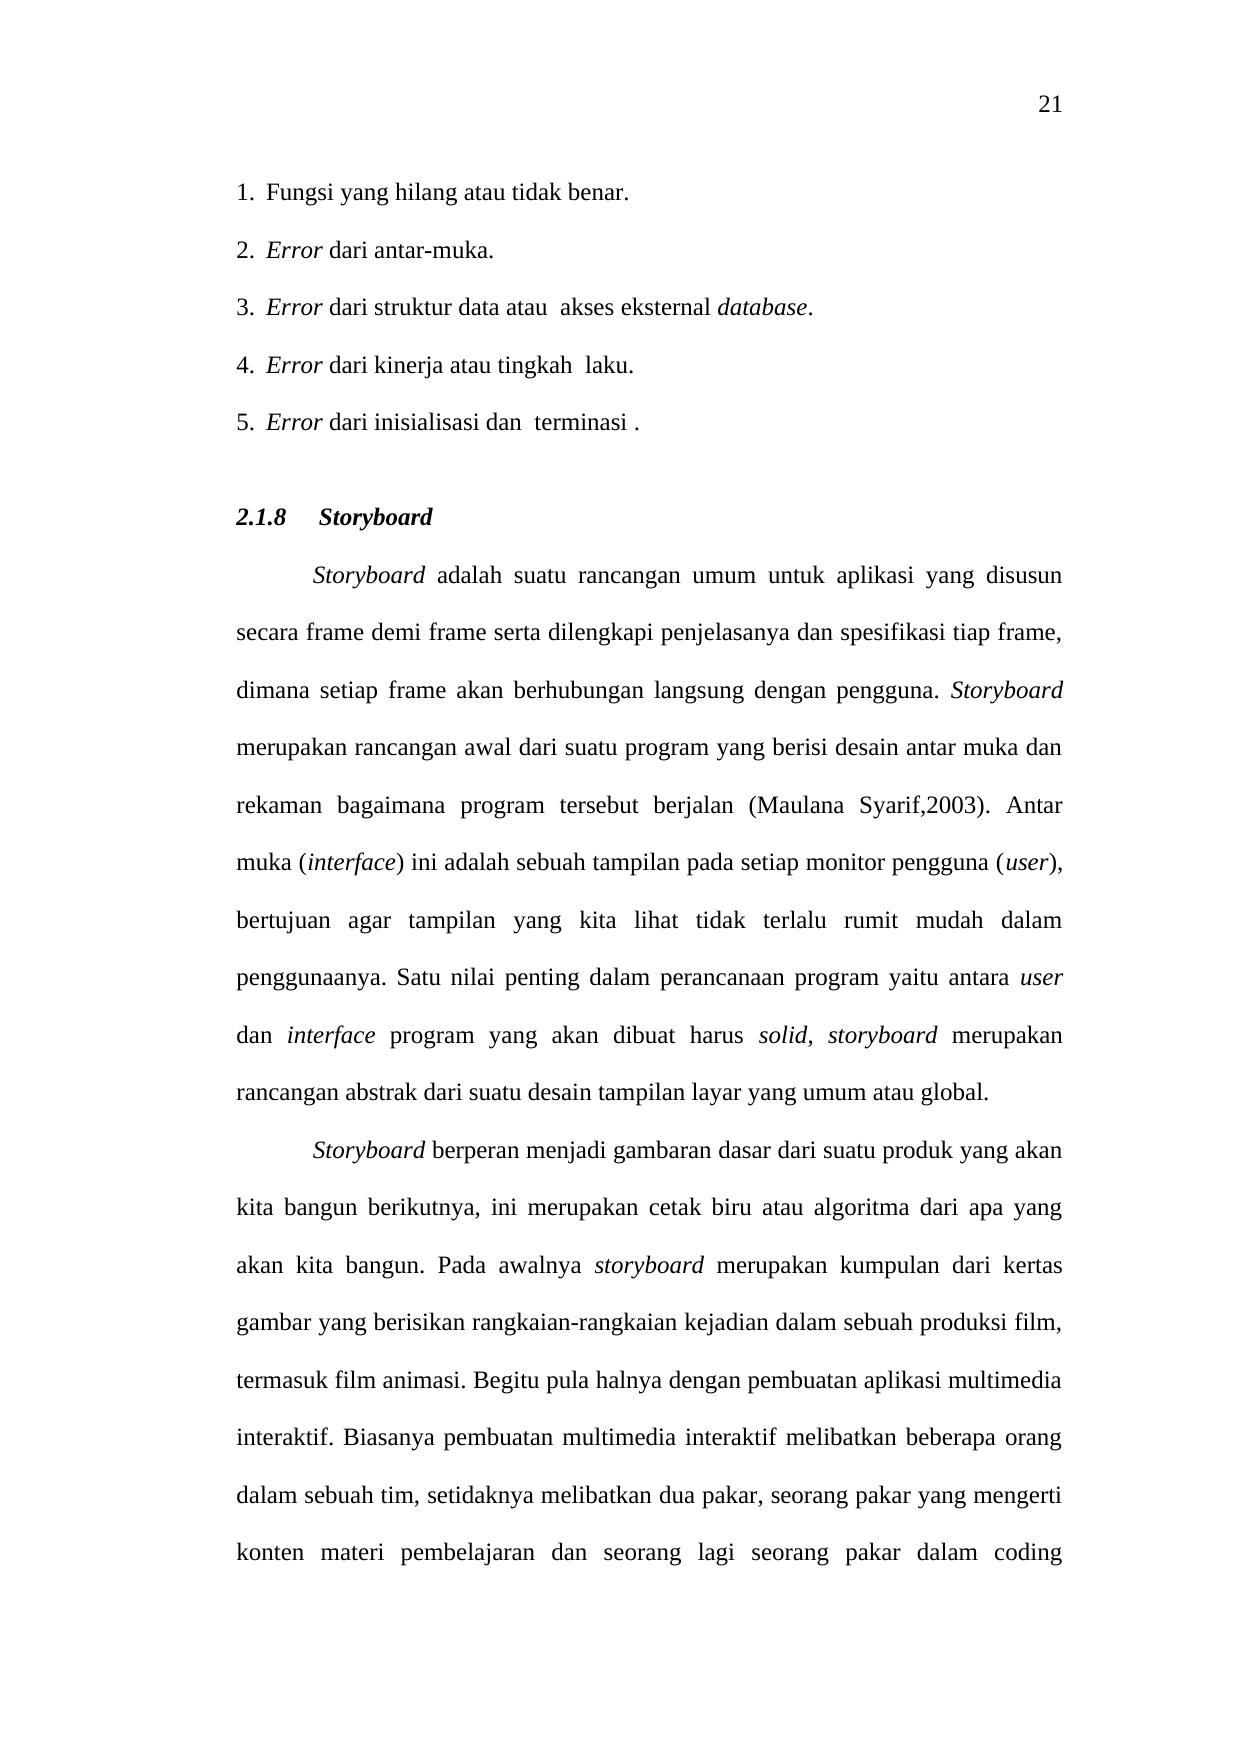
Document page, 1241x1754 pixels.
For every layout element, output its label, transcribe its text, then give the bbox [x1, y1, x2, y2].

text Storyboard adalah suatu rancangan umum untuk aplikasi yang disusun secara frame demi frame serta dilengkapi penjelasanya dan spesifikasi tiap frame, dimana setiap frame akan berhubungan langsung dengan pengguna. Storyboard merupakan rancangan awal dari suatu program yang berisi desain antar muka dan rekaman bagaimana program tersebut berjalan (Maulana Syarif,2003). Antar muka (interface) ini adalah sebuah tampilan pada setiap monitor pengguna (user), bertujuan agar tampilan yang kita lihat tidak terlalu rumit mudah dalam penggunaanya. Satu nilai penting dalam perancanaan program yaitu antara user dan interface program yang akan dibuat harus solid, storyboard merupakan rancangan abstrak dari suatu desain tampilan layar yang umum atau global. [236, 560, 1063, 1106]
list Fungsi yang hilang atau tidak benar. [236, 177, 1063, 206]
subtitle Storyboard [236, 502, 1063, 531]
list Error dari antar-muka. [236, 235, 1063, 263]
list Error dari struktur data atau akses eksternal database. [236, 292, 1063, 321]
list Error dari inisialisasi dan terminasi . [236, 407, 1063, 436]
text Storyboard berperan menjadi gambaran dasar dari suatu produk yang akan kita bangun berikutnya, ini merupakan cetak biru atau algoritma dari apa yang akan kita bangun. Pada awalnya storyboard merupakan kumpulan dari kertas gambar yang berisikan rangkaian-rangkaian kejadian dalam sebuah produksi film, termasuk film animasi. Begitu pula halnya dengan pembuatan aplikasi multimedia interaktif. Biasanya pembuatan multimedia interaktif melibatkan beberapa orang dalam sebuah tim, setidaknya melibatkan dua pakar, seorang pakar yang mengerti konten materi pembelajaran dan seorang lagi seorang pakar dalam coding [236, 1135, 1063, 1566]
list Error dari kinerja atau tingkah laku. [236, 350, 1063, 378]
